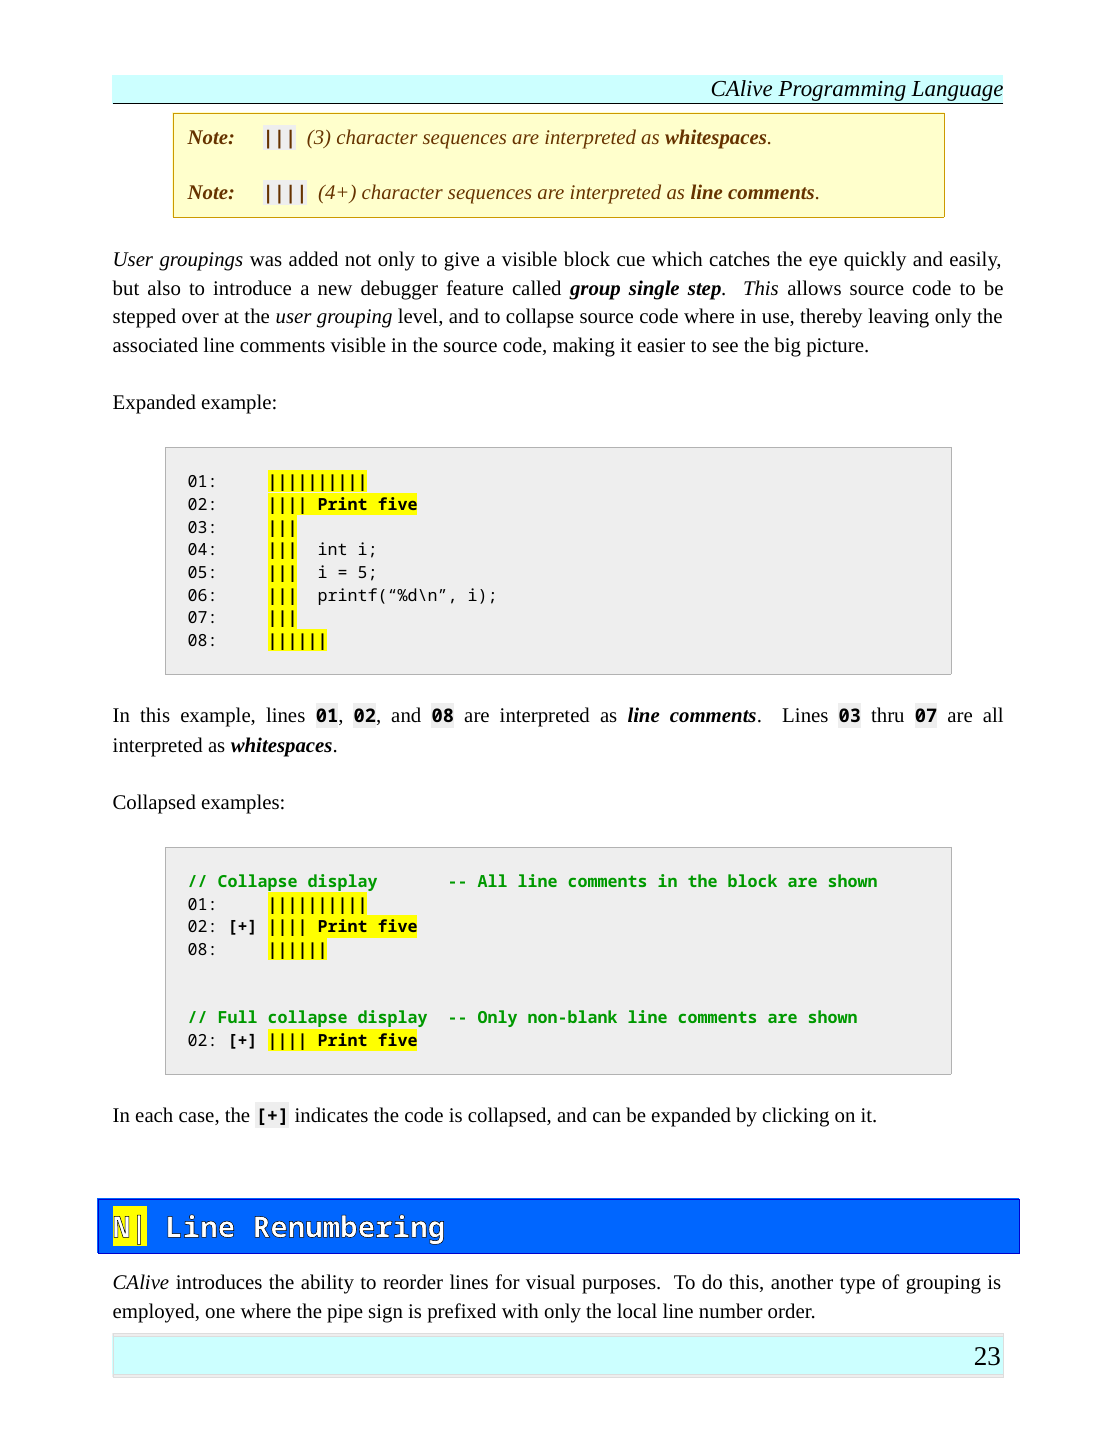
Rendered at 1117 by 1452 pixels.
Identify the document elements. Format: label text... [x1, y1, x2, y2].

subtitle N| Line Renumbering [99, 1200, 1019, 1253]
text Expanded example: [112, 390, 1003, 414]
text In this example, lines 01, 02, and 08 are interpreted as line comments. Lines 03 thru 07 are all interpreted as whitespaces. [112, 703, 1003, 757]
text // Collapse display -- All line comments in the block are shown 01: |||||||||| 02: [+] |||| Print five 08: |||||| // Full collapse display -- Only non-blank line comments are shown 02: [+] |||| Print five [166, 848, 951, 1074]
text 01: |||||||||| 02: |||| Print five 03: ||| 04: ||| int i; 05: ||| i = 5; 06: ||| printf(“%d\n”, i); 07: ||| 08: |||||| [166, 448, 951, 674]
text CAlive introduces the ability to reorder lines for visual purposes. To do this, another type of grouping is employed, one where the pipe sign is prefixed with only the local line number order. [112, 1270, 1003, 1323]
text User groupings was added not only to give a visible block cue which catches the eye quickly and easily, but also to introduce a new debugger feature called group single step. This allows source code to be stepped over at the user grouping level, and to collapse source code where in use, thereby leaving only the associated line comments visible in the source code, making it easier to see the big picture. [112, 247, 1003, 357]
text Note: |||| (4+) character sequences are interpreted as line comments. [174, 167, 944, 217]
text Note: ||| (3) character sequences are interpreted as whitespaces. [174, 114, 944, 150]
text In each case, the [+] indicates the code is collapsed, and can be expanded by clicking on it. [112, 1102, 1003, 1128]
text Collapsed examples: [112, 790, 1003, 814]
